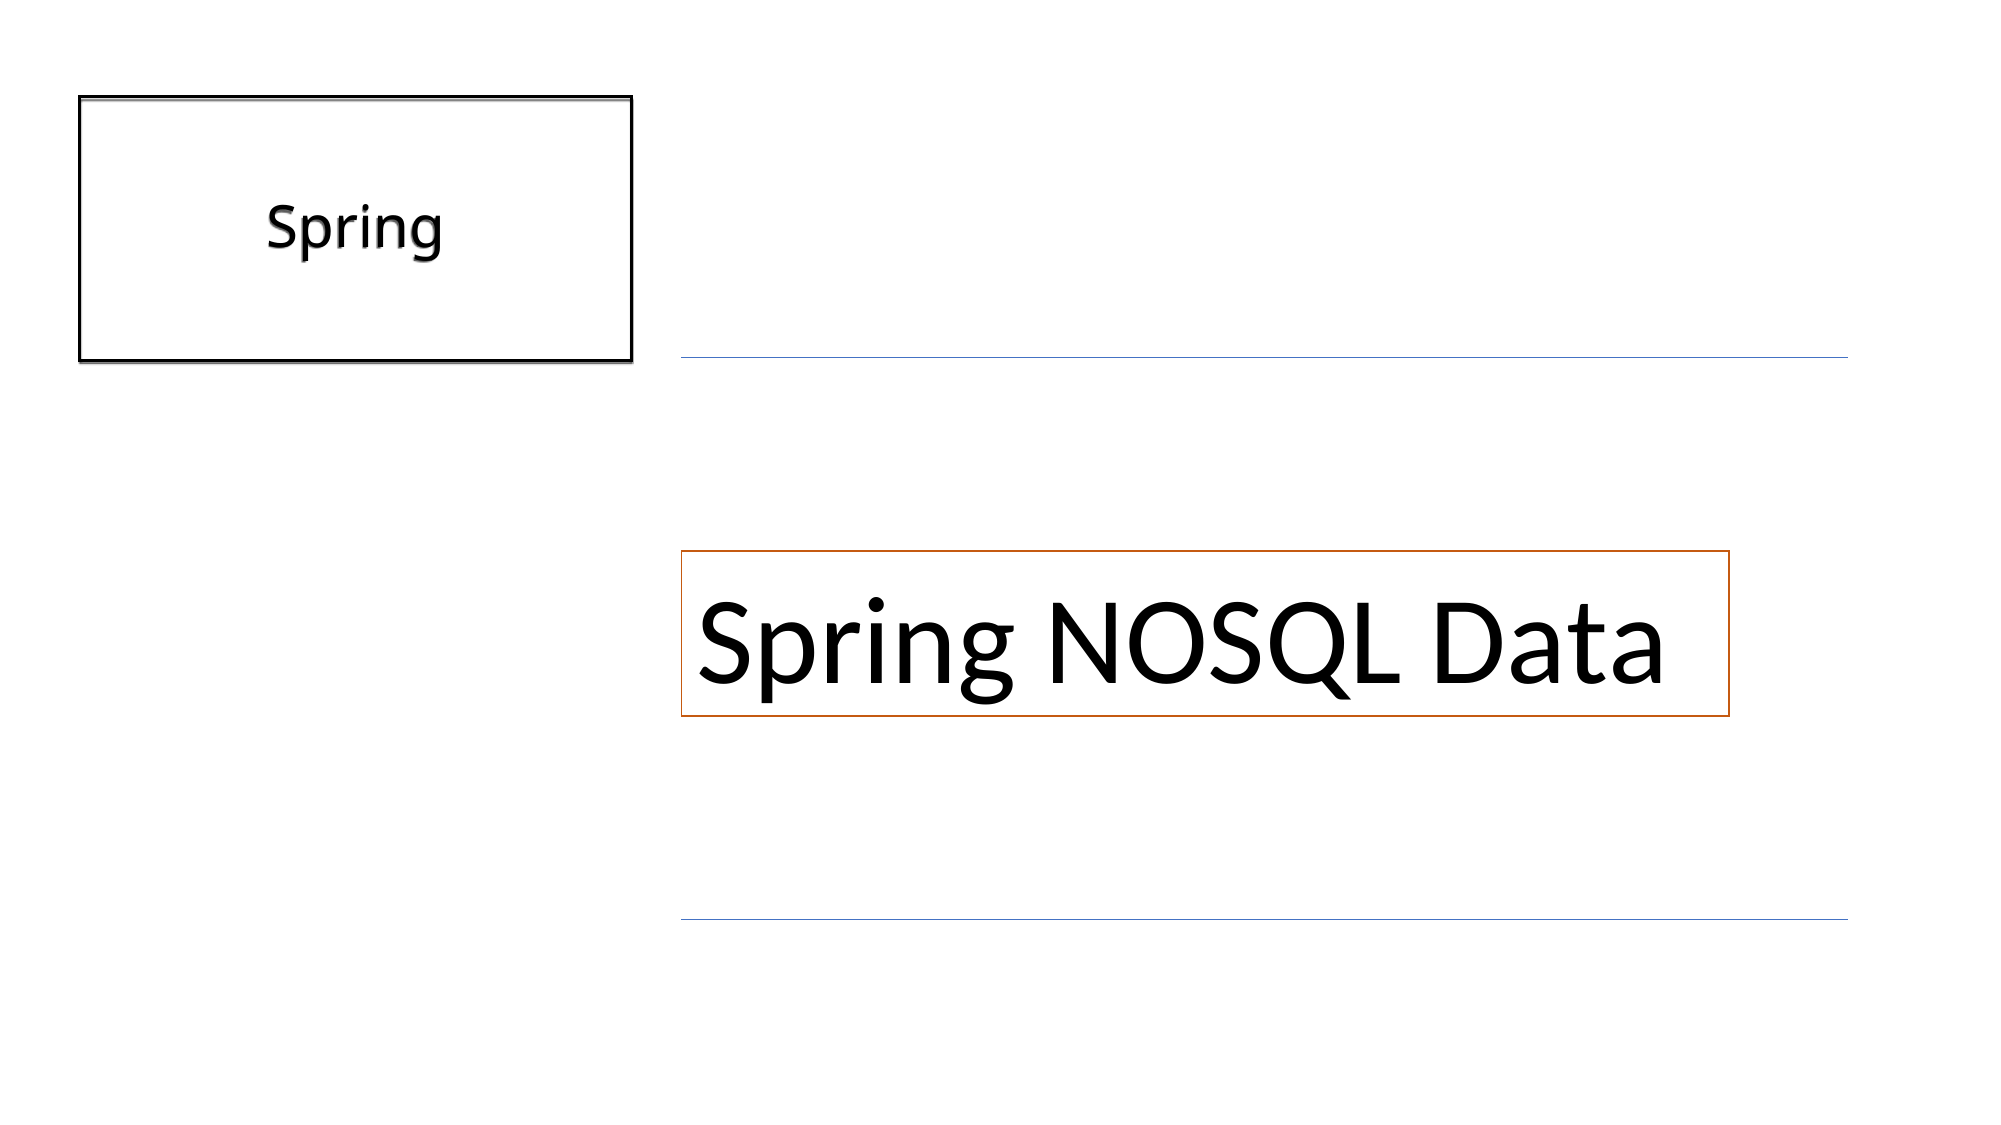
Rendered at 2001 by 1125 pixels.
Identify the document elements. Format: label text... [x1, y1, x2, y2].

text_box Spring NOSQL Data [681, 551, 1729, 716]
title Spring [79, 96, 632, 361]
